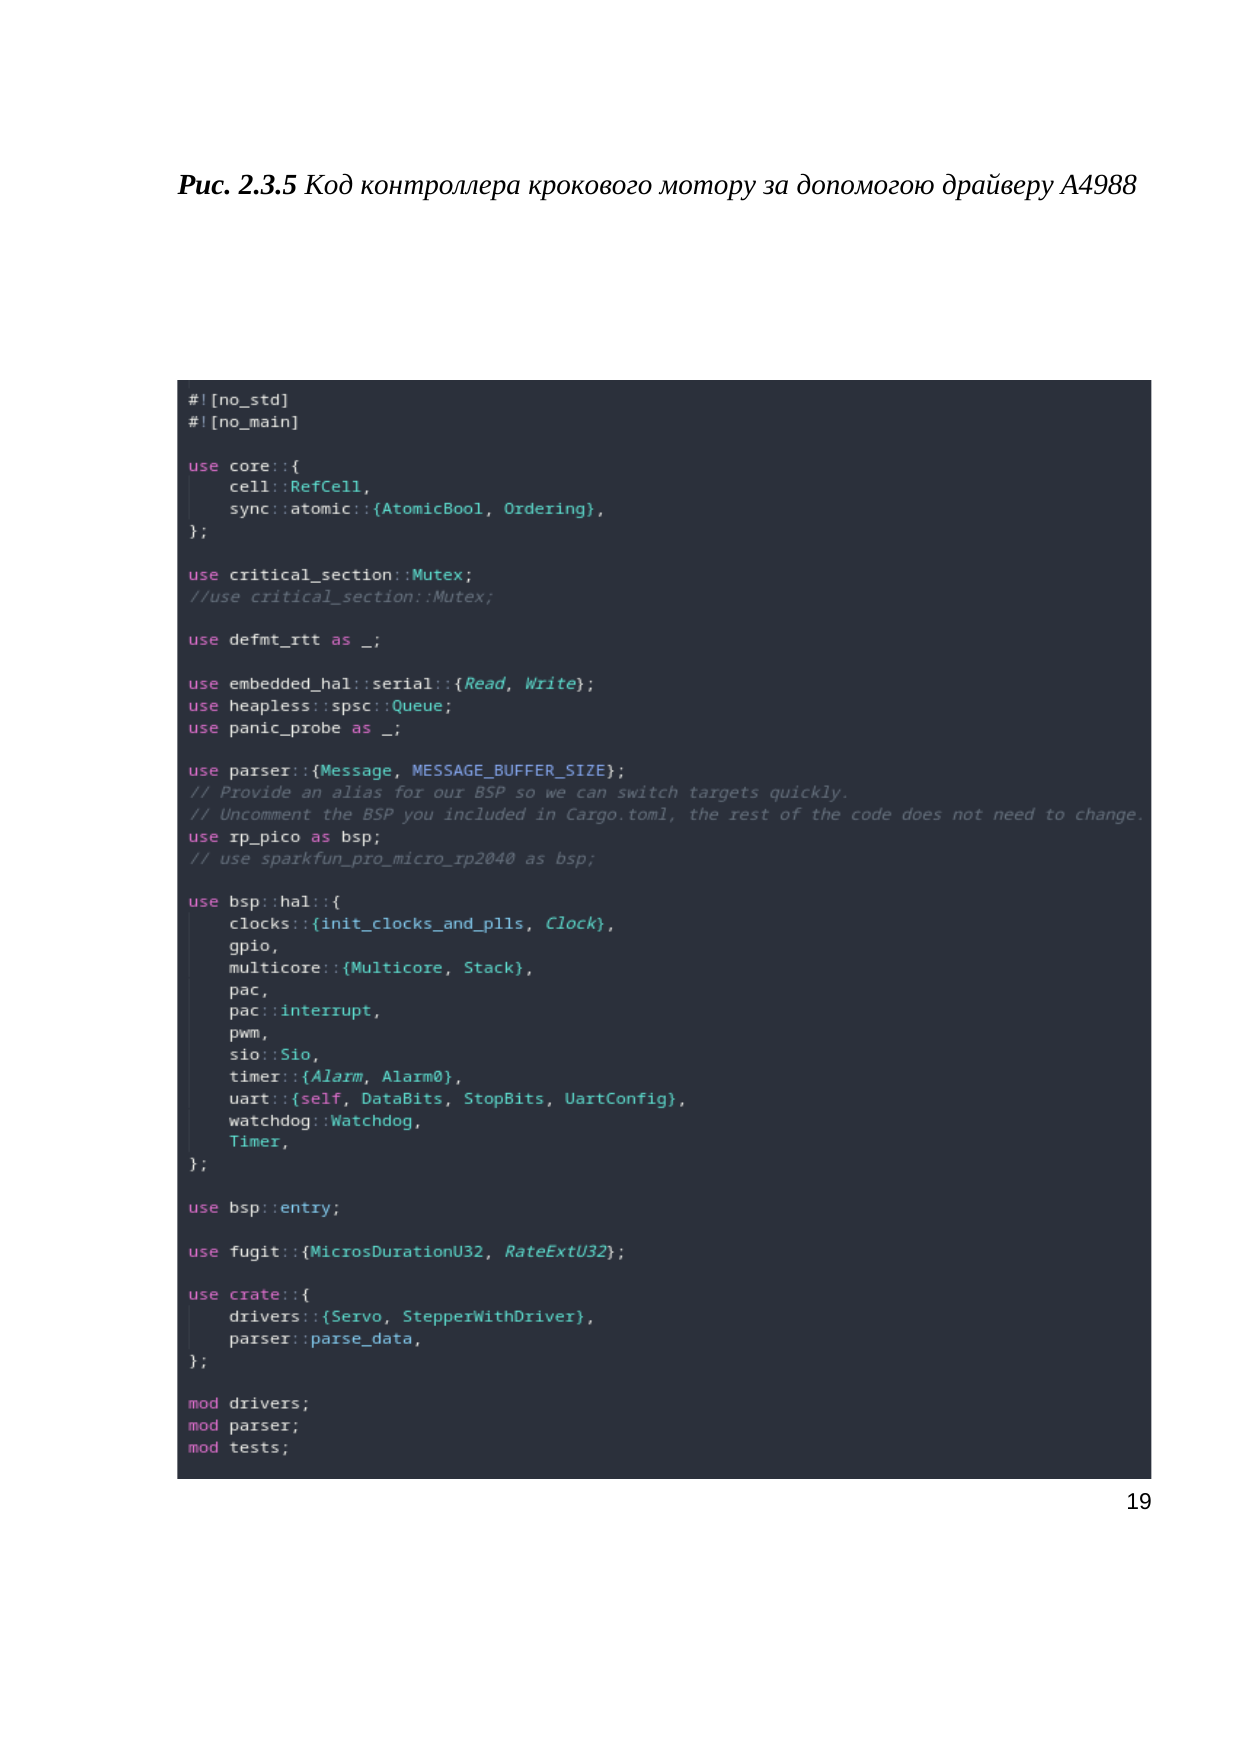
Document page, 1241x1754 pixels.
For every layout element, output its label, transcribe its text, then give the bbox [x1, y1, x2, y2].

text Рис. 2.3.5 Код контроллера крокового мотору за допомогою драйверу A4988 [177, 167, 1152, 201]
picture [177, 380, 1152, 1479]
